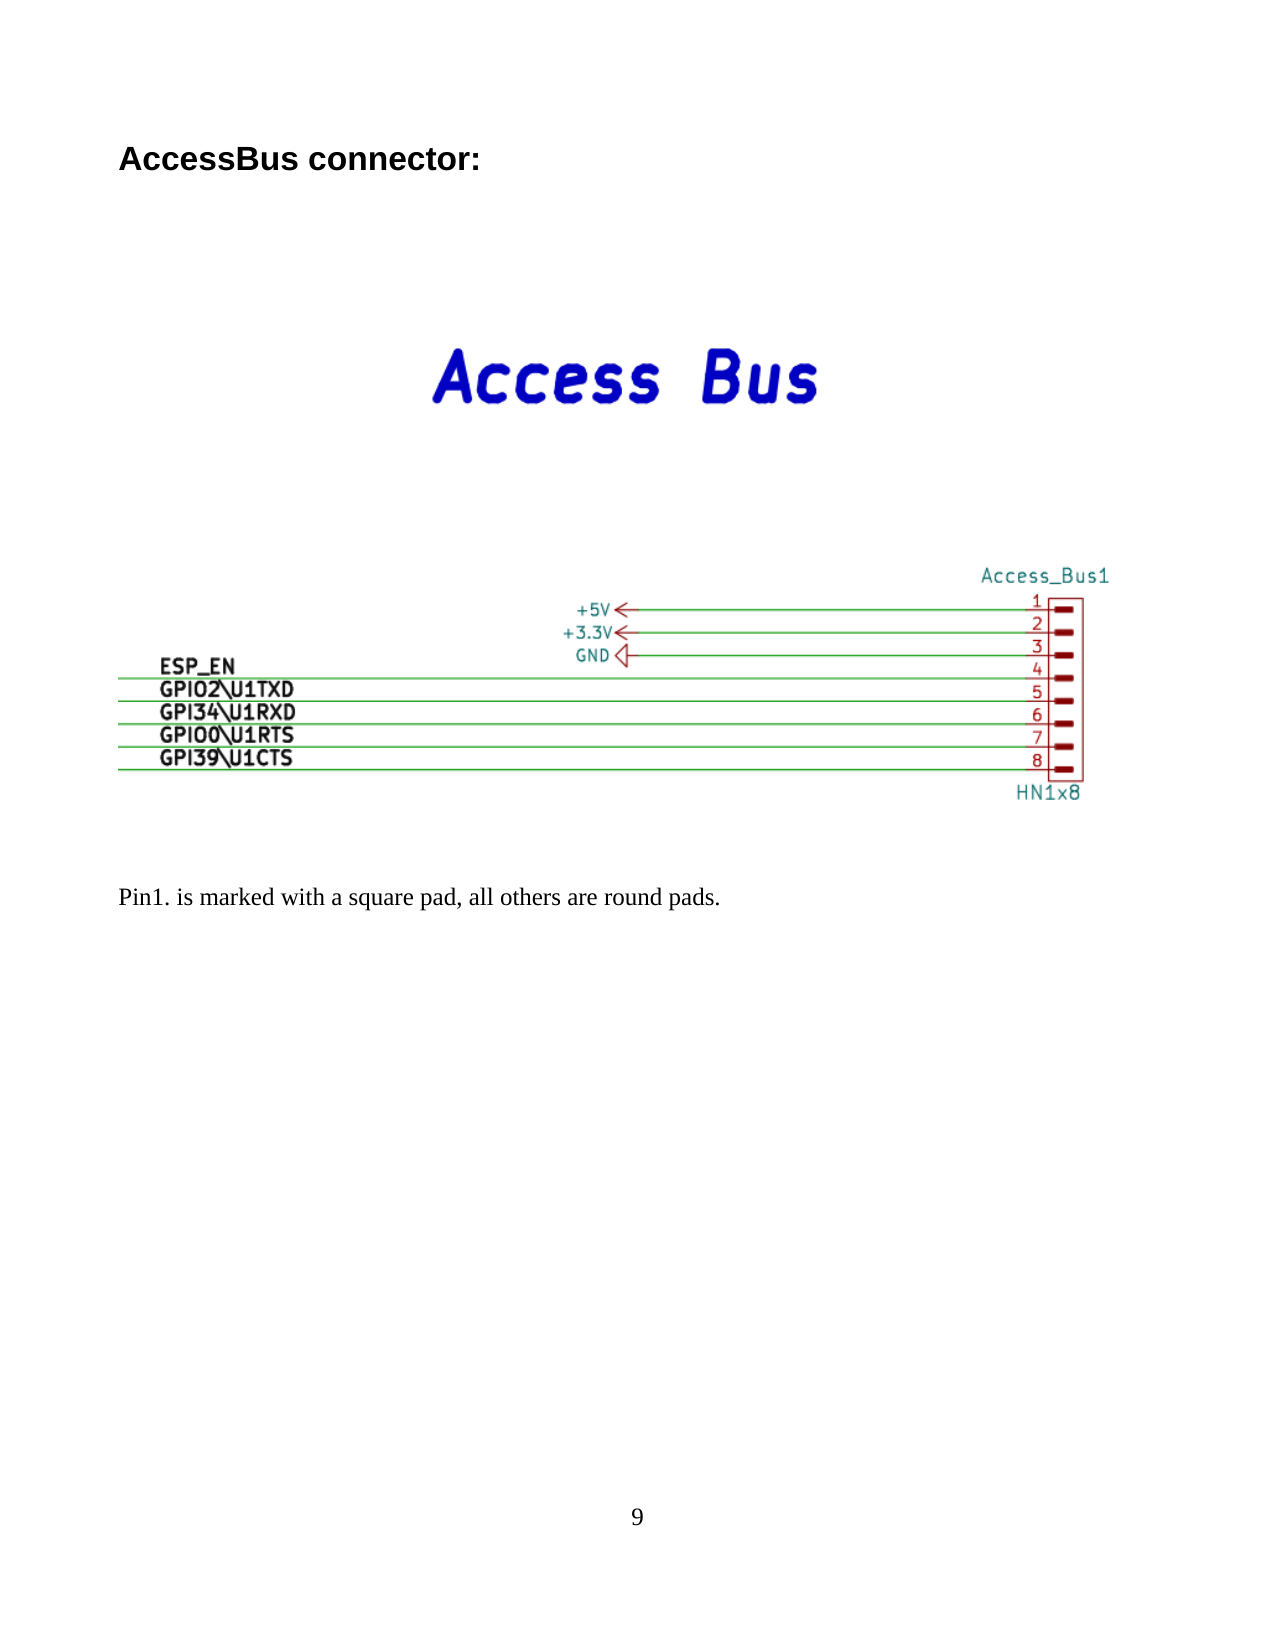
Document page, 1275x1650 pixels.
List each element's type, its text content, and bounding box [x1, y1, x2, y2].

subtitle AccessBus connector: [118, 139, 1157, 178]
text Pin1. is marked with a square pad, all others are round pads. [118, 882, 1157, 911]
picture [118, 295, 1157, 831]
